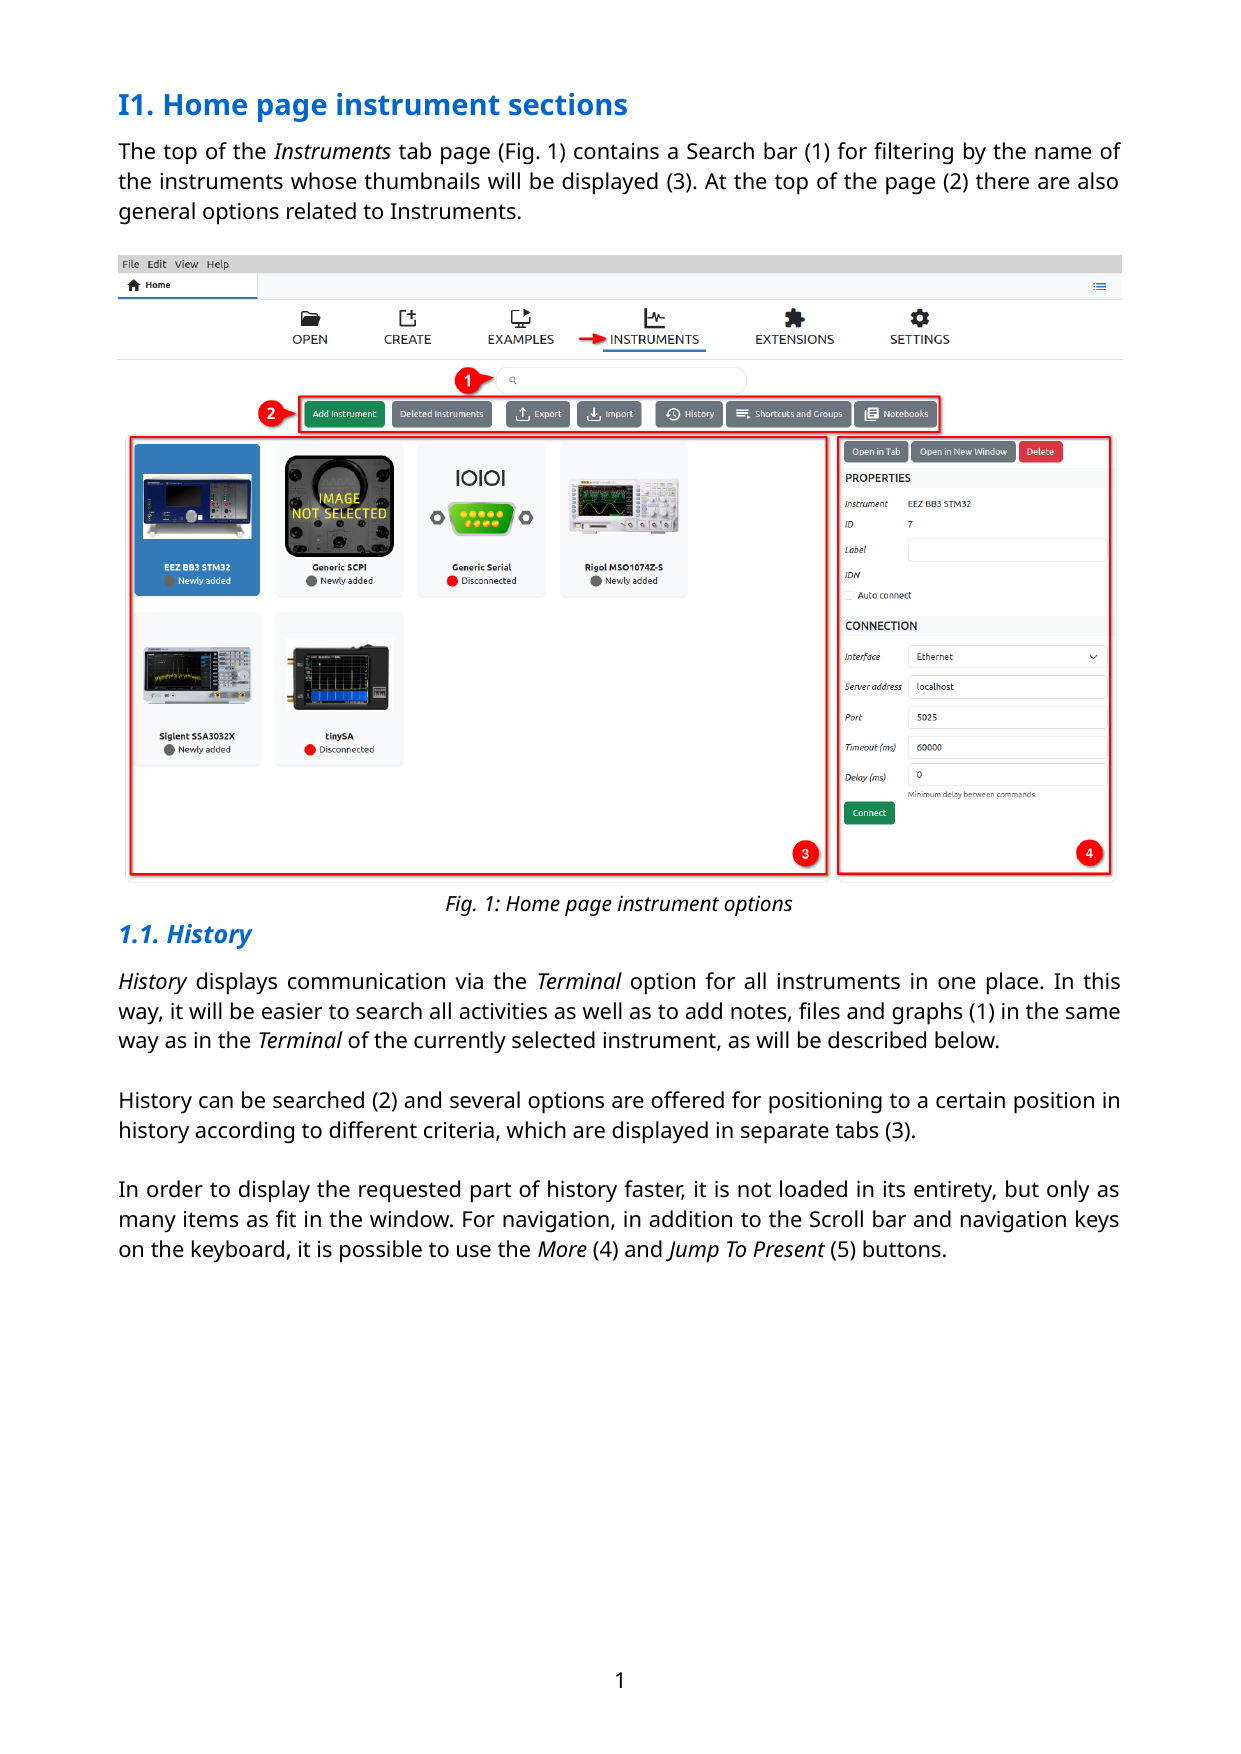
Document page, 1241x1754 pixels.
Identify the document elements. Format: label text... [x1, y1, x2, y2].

text In order to display the requested part of history faster, it is not loaded in its entirety, but only as many items as fit in the window. For navigation, in addition to the Scroll bar and navigation keys on the keyboard, it is possible to use the More (4) and Jump To Present (5) buttons. [118, 1174, 1122, 1264]
list Fig. 1: Home page instrument options [118, 889, 1122, 917]
subtitle Home page instrument sections [118, 84, 1122, 124]
text The top of the Instruments tab page (Fig. 1) contains a Search bar (1) for filtering by the name of the instruments whose thumbnails will be displayed (3). At the top of the page (2) there are also general options related to Instruments. [118, 136, 1122, 226]
picture [118, 255, 1123, 889]
text History displays communication via the Terminal option for all instruments in one place. In this way, it will be easier to search all activities as well as to add notes, files and graphs (1) in the same way as in the Terminal of the currently selected instrument, as will be described below. [118, 966, 1122, 1055]
subtitle History [118, 917, 1122, 951]
text History can be searched (2) and several options are offered for positioning to a certain position in history according to different criteria, which are displayed in separate tabs (3). [118, 1085, 1122, 1145]
